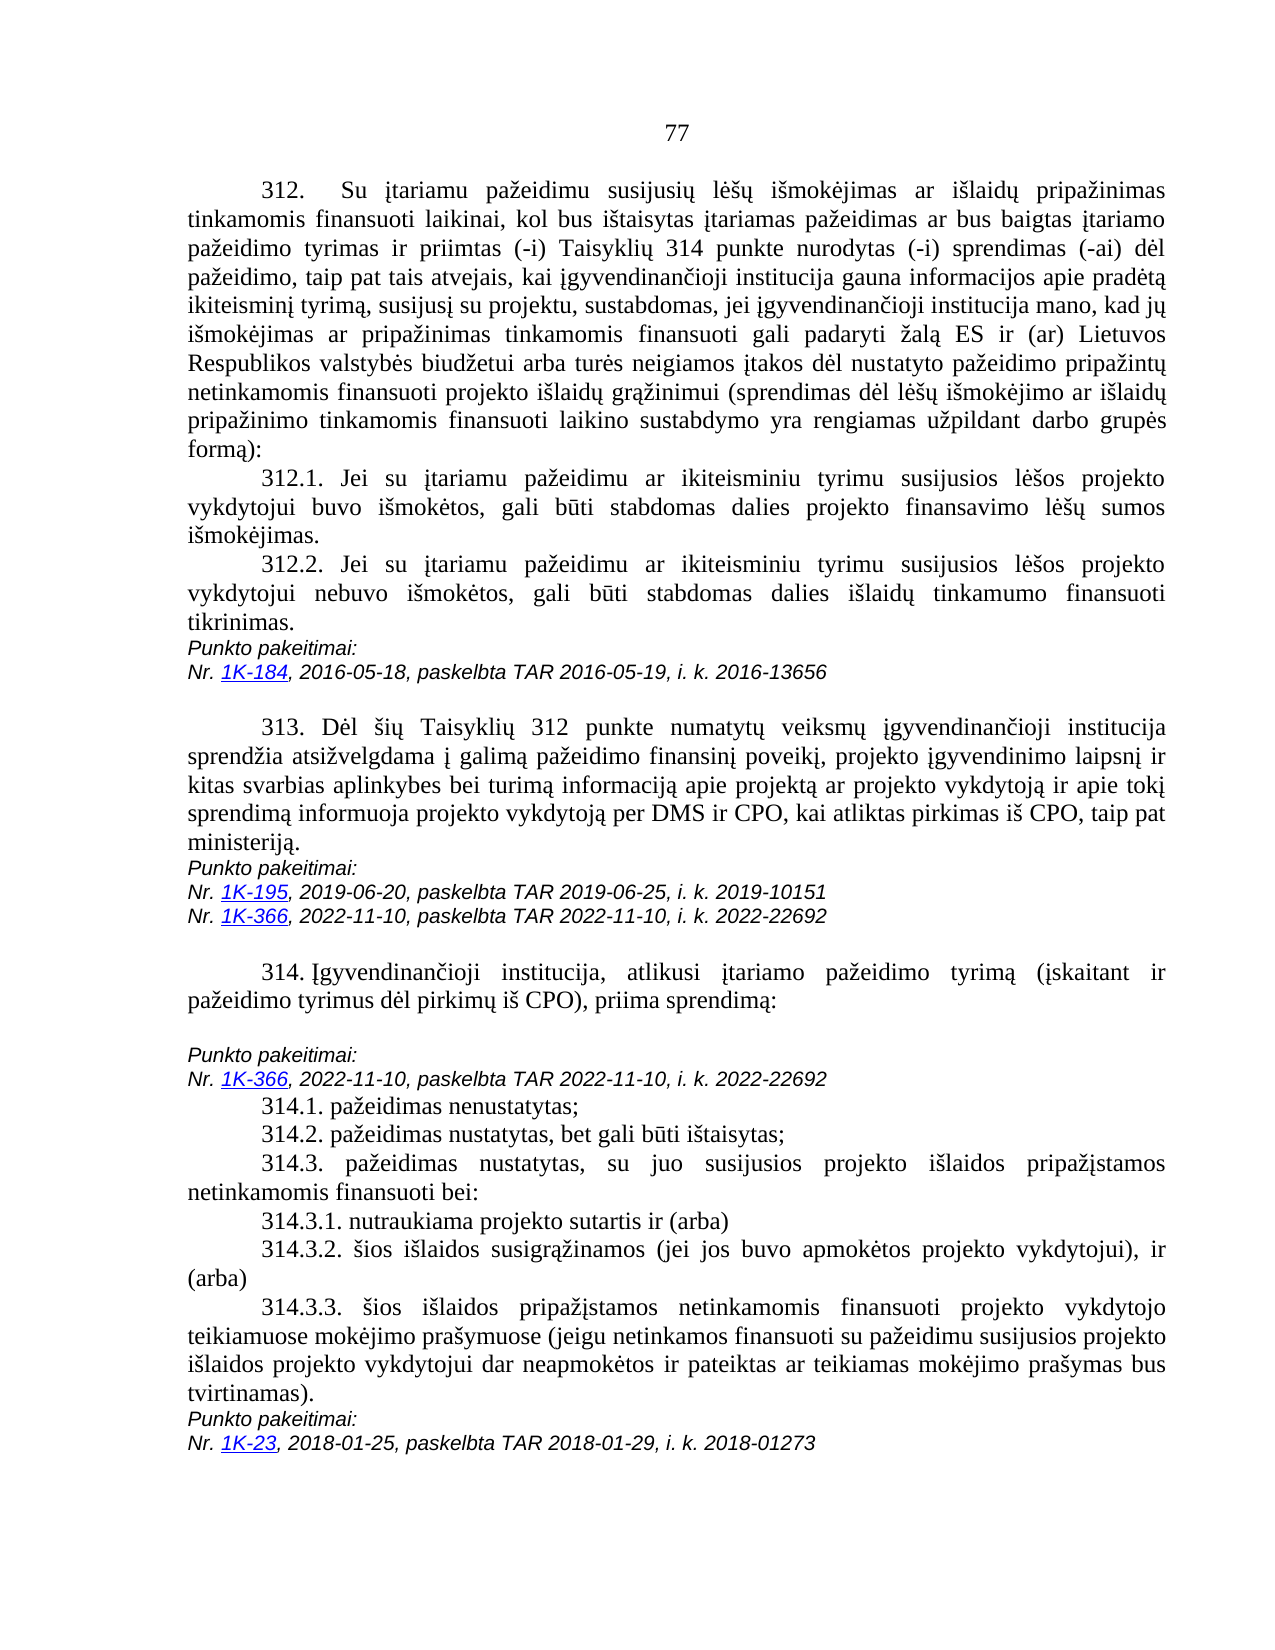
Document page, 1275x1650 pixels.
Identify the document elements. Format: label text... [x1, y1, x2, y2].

text Nr. 1K-184, 2016-05-18, paskelbta TAR 2016-05-19, i. k. 2016-13656 [187, 659, 1167, 683]
text Punkto pakeitimai: [187, 1043, 1167, 1067]
text Nr. 1K-23, 2018-01-25, paskelbta TAR 2018-01-29, i. k. 2018-01273 [187, 1431, 1167, 1455]
text 314.3.1. nutraukiama projekto sutartis ir (arba) [187, 1206, 1167, 1234]
text 314.1. pažeidimas nenustatytas; [187, 1091, 1167, 1119]
text 314.3. pažeidimas nustatytas, su juo susijusios projekto išlaidos pripažįstamos netinkamomis finansuoti bei: [187, 1148, 1167, 1206]
text Nr. 1K-366, 2022-11-10, paskelbta TAR 2022-11-10, i. k. 2022-22692 [187, 904, 1167, 928]
text Punkto pakeitimai: [187, 1407, 1167, 1431]
text Punkto pakeitimai: [187, 636, 1167, 659]
text 314.2. pažeidimas nustatytas, bet gali būti ištaisytas; [187, 1119, 1167, 1148]
text Nr. 1K-366, 2022-11-10, paskelbta TAR 2022-11-10, i. k. 2022-22692 [187, 1067, 1167, 1091]
text 313. Dėl šių Taisyklių 312 punkte numatytų veiksmų įgyvendinančioji institucija sprendžia atsižvelgdama į galimą pažeidimo finansinį poveikį, projekto įgyvendinimo laipsnį ir kitas svarbias aplinkybes bei turimą informaciją apie projektą ar projekto vykdytoją ir apie tokį sprendimą informuoja projekto vykdytoją per DMS ir CPO, kai atliktas pirkimas iš CPO, taip pat ministeriją. [187, 712, 1167, 856]
text 314.3.3. šios išlaidos pripažįstamos netinkamomis finansuoti projekto vykdytojo teikiamuose mokėjimo prašymuose (jeigu netinkamos finansuoti su pažeidimu susijusios projekto išlaidos projekto vykdytojui dar neapmokėtos ir pateiktas ar teikiamas mokėjimo prašymas bus tvirtinamas). [187, 1292, 1167, 1407]
text 312.1. Jei su įtariamu pažeidimu ar ikiteisminiu tyrimu susijusios lėšos projekto vykdytojui buvo išmokėtos, gali būti stabdomas dalies projekto finansavimo lėšų sumos išmokėjimas. [187, 463, 1167, 549]
text 314.3.2. šios išlaidos susigrąžinamos (jei jos buvo apmokėtos projekto vykdytojui), ir (arba) [187, 1234, 1167, 1292]
text 312.2. Jei su įtariamu pažeidimu ar ikiteisminiu tyrimu susijusios lėšos projekto vykdytojui nebuvo išmokėtos, gali būti stabdomas dalies išlaidų tinkamumo finansuoti tikrinimas. [187, 549, 1167, 636]
text 314. Įgyvendinančioji institucija, atlikusi įtariamo pažeidimo tyrimą (įskaitant ir pažeidimo tyrimus dėl pirkimų iš CPO), priima sprendimą: [187, 957, 1167, 1014]
text Punkto pakeitimai: [187, 856, 1167, 880]
text Nr. 1K-195, 2019-06-20, paskelbta TAR 2019-06-25, i. k. 2019-10151 [187, 880, 1167, 904]
text 312. Su įtariamu pažeidimu susijusių lėšų išmokėjimas ar išlaidų pripažinimas tinkamomis finansuoti laikinai, kol bus ištaisytas įtariamas pažeidimas ar bus baigtas įtariamo pažeidimo tyrimas ir priimtas (-i) Taisyklių 314 punkte nurodytas (-i) sprendimas (-ai) dėl pažeidimo, taip pat tais atvejais, kai įgyvendinančioji institucija gauna informacijos apie pradėtą ikiteisminį tyrimą, susijusį su projektu, sustabdomas, jei įgyvendinančioji institucija mano, kad jų išmokėjimas ar pripažinimas tinkamomis finansuoti gali padaryti žalą ES ir (ar) Lietuvos Respublikos valstybės biudžetui arba turės neigiamos įtakos dėl nustatyto pažeidimo pripažintų netinkamomis finansuoti projekto išlaidų grąžinimui (sprendimas dėl lėšų išmokėjimo ar išlaidų pripažinimo tinkamomis finansuoti laikino sustabdymo yra rengiamas užpildant darbo grupės formą): [187, 176, 1167, 463]
